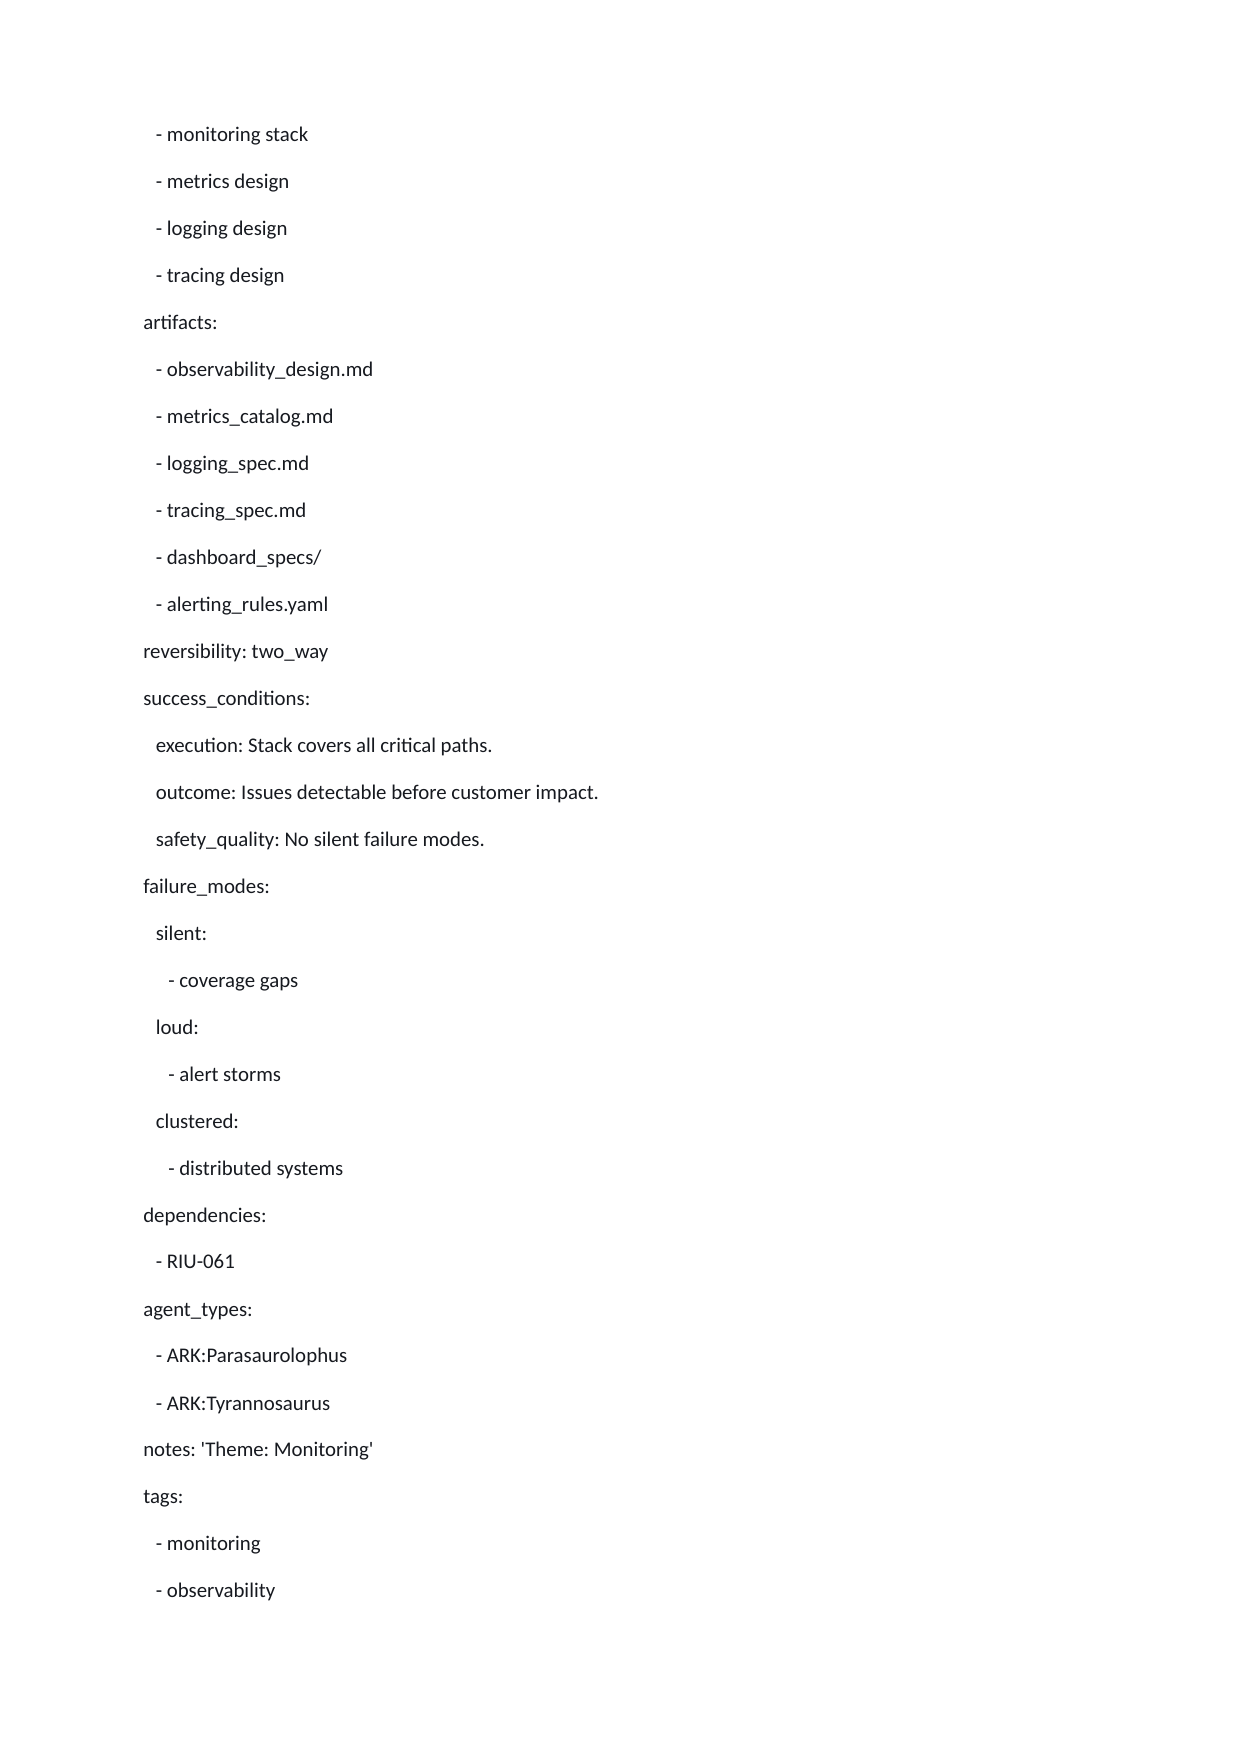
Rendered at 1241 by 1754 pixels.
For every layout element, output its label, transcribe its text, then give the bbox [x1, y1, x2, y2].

text notes: 'Theme: Monitoring' [118, 1433, 1122, 1462]
text - observability [118, 1574, 1122, 1603]
text - alerting_rules.yaml [118, 588, 1122, 617]
text - alert storms [118, 1058, 1122, 1086]
text - dashboard_specs/ [118, 541, 1122, 570]
text loud: [118, 1011, 1122, 1039]
text artifacts: [118, 306, 1122, 335]
text - logging design [118, 212, 1122, 241]
text failure_modes: [118, 870, 1122, 898]
text - metrics_catalog.md [118, 400, 1122, 429]
text success_conditions: [118, 682, 1122, 711]
text - distributed systems [118, 1152, 1122, 1180]
text - coverage gaps [118, 964, 1122, 992]
text - ARK:Tyrannosaurus [118, 1387, 1122, 1415]
text dependencies: [118, 1199, 1122, 1227]
text - metrics design [118, 165, 1122, 194]
text reversibility: two_way [118, 635, 1122, 664]
text - tracing_spec.md [118, 494, 1122, 523]
text outcome: Issues detectable before customer impact. [118, 776, 1122, 804]
text silent: [118, 917, 1122, 946]
text - tracing design [118, 259, 1122, 288]
text clustered: [118, 1105, 1122, 1133]
text execution: Stack covers all critical paths. [118, 729, 1122, 758]
text - monitoring stack [118, 118, 1122, 147]
text - ARK:Parasaurolophus [118, 1339, 1122, 1368]
text agent_types: [118, 1293, 1122, 1321]
text tags: [118, 1481, 1122, 1509]
text - monitoring [118, 1527, 1122, 1556]
text - logging_spec.md [118, 447, 1122, 476]
text - RIU-061 [118, 1246, 1122, 1274]
text safety_quality: No silent failure modes. [118, 823, 1122, 852]
text - observability_design.md [118, 353, 1122, 382]
